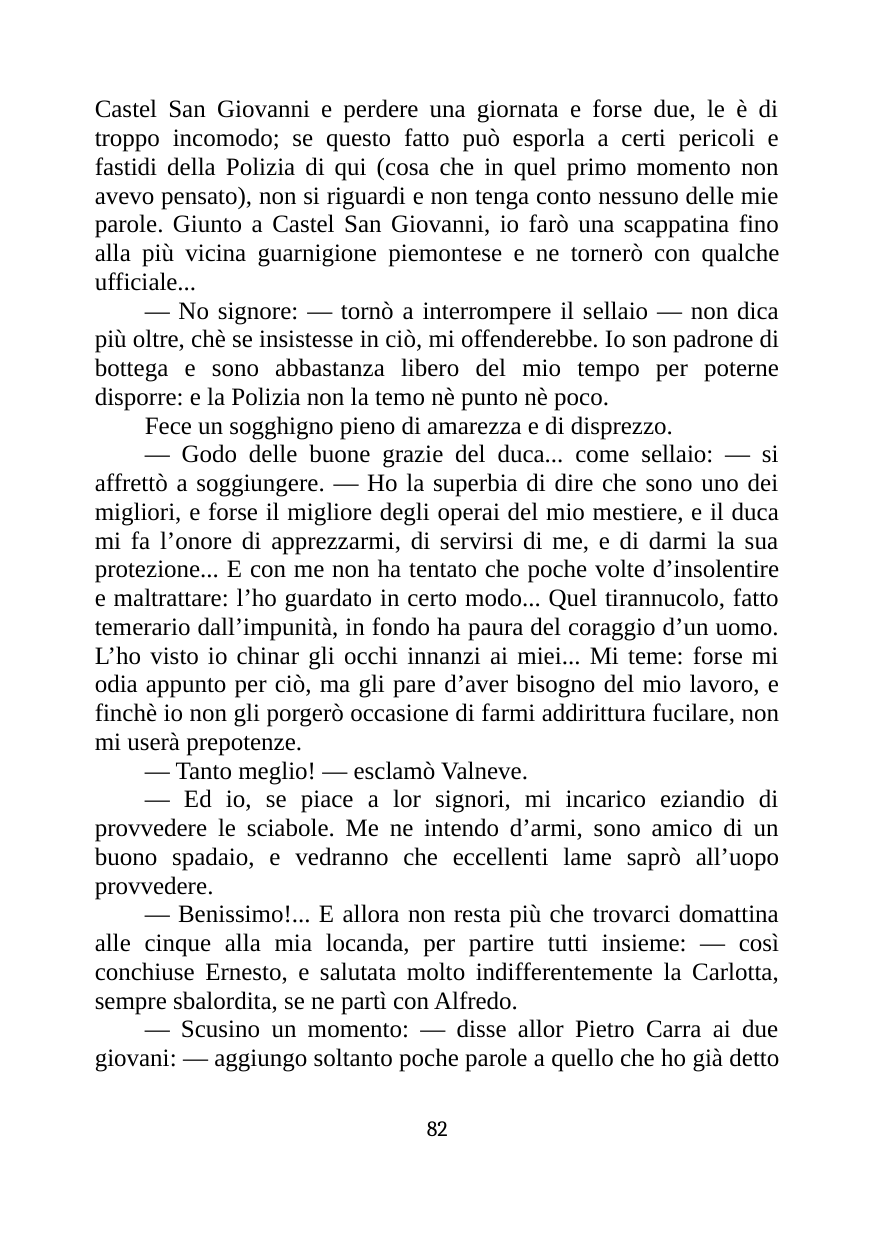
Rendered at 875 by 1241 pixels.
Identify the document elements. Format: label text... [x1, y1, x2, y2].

text Castel San Giovanni e perdere una giornata e forse due, le è di troppo incomodo; se questo fatto può esporla a certi pericoli e fastidi della Polizia di qui (cosa che in quel primo momento non avevo pensato), non si riguardi e non tenga conto nessuno delle mie parole. Giunto a Castel San Giovanni, io farò una scappatina fino alla più vicina guarnigione piemontese e ne tornerò con qualche ufficiale... [94, 94, 779, 296]
text Fece un sogghigno pieno di amarezza e di disprezzo. [94, 411, 779, 439]
text — Ed io, se piace a lor signori, mi incarico eziandio di provvedere le sciabole. Me ne intendo d’armi, sono amico di un buono spadaio, e vedranno che eccellenti lame saprò all’uopo provvedere. [94, 784, 779, 899]
text — No signore: — tornò a interrompere il sellaio — non dica più oltre, chè se insistesse in ciò, mi offenderebbe. Io son padrone di bottega e sono abbastanza libero del mio tempo per poterne disporre: e la Polizia non la temo nè punto nè poco. [94, 296, 779, 411]
text — Scusino un momento: — disse allor Pietro Carra ai due giovani: — aggiungo soltanto poche parole a quello che ho già detto [94, 1014, 779, 1072]
text — Tanto meglio! — esclamò Valneve. [94, 756, 779, 784]
text — Godo delle buone grazie del duca... come sellaio: — si affrettò a soggiungere. — Ho la superbia di dire che sono uno dei migliori, e forse il migliore degli operai del mio mestiere, e il duca mi fa l’onore di apprezzarmi, di servirsi di me, e di darmi la sua protezione... E con me non ha tentato che poche volte d’insolentire e maltrattare: l’ho guardato in certo modo... Quel tirannucolo, fatto temerario dall’impunità, in fondo ha paura del coraggio d’un uomo. L’ho visto io chinar gli occhi innanzi ai miei... Mi teme: forse mi odia appunto per ciò, ma gli pare d’aver bisogno del mio lavoro, e finchè io non gli porgerò occasione di farmi addirittura fucilare, non mi userà prepotenze. [94, 439, 779, 756]
text — Benissimo!... E allora non resta più che trovarci domattina alle cinque alla mia locanda, per partire tutti insieme: — così conchiuse Ernesto, e salutata molto indifferentemente la Carlotta, sempre sbalordita, se ne partì con Alfredo. [94, 899, 779, 1014]
